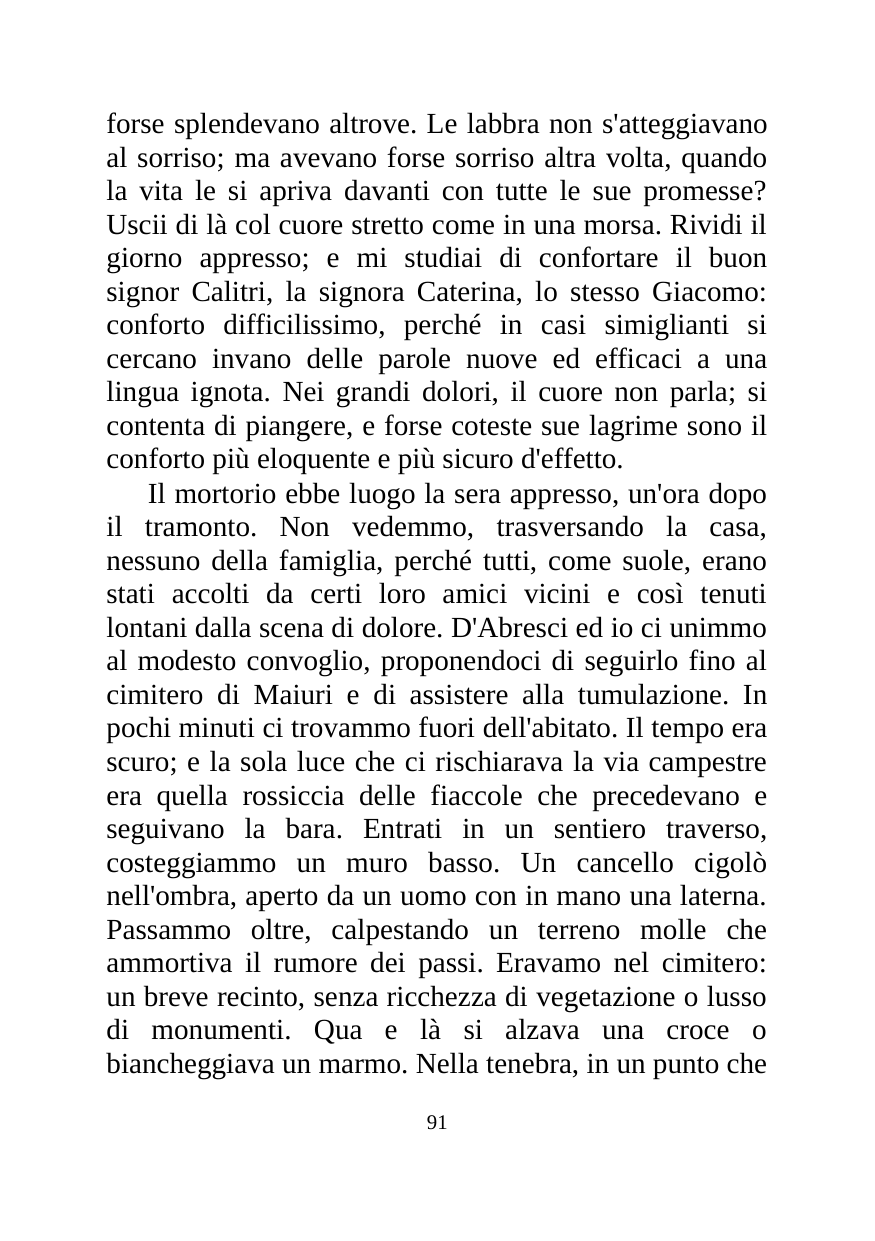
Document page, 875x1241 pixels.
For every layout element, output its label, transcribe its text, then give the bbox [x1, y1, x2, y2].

text forse splendevano altrove. Le labbra non s'atteggiavano al sorriso; ma avevano forse sorriso altra volta, quando la vita le si apriva davanti con tutte le sue promesse? Uscii di là col cuore stretto come in una morsa. Rividi il giorno appresso; e mi studiai di confortare il buon signor Calitri, la signora Caterina, lo stesso Giacomo: conforto difficilissimo, perché in casi simiglianti si cercano invano delle parole nuove ed efficaci a una lingua ignota. Nei grandi dolori, il cuore non parla; si contenta di piangere, e forse coteste sue lagrime sono il conforto più eloquente e più sicuro d'effetto. [106, 106, 768, 475]
text Il mortorio ebbe luogo la sera appresso, un'ora dopo il tramonto. Non vedemmo, trasversando la casa, nessuno della famiglia, perché tutti, come suole, erano stati accolti da certi loro amici vicini e così tenuti lontani dalla scena di dolore. D'Abresci ed io ci unimmo al modesto convoglio, proponendoci di seguirlo fino al cimitero di Maiuri e di assistere alla tumulazione. In pochi minuti ci trovammo fuori dell'abitato. Il tempo era scuro; e la sola luce che ci rischiarava la via campestre era quella rossiccia delle fiaccole che precedevano e seguivano la bara. Entrati in un sentiero traverso, costeggiammo un muro basso. Un cancello cigolò nell'ombra, aperto da un uomo con in mano una laterna. Passammo oltre, calpestando un terreno molle che ammortiva il rumore dei passi. Eravamo nel cimitero: un breve recinto, senza ricchezza di vegetazione o lusso di monumenti. Qua e là si alzava una croce o biancheggiava un marmo. Nella tenebra, in un punto che [106, 476, 768, 1079]
